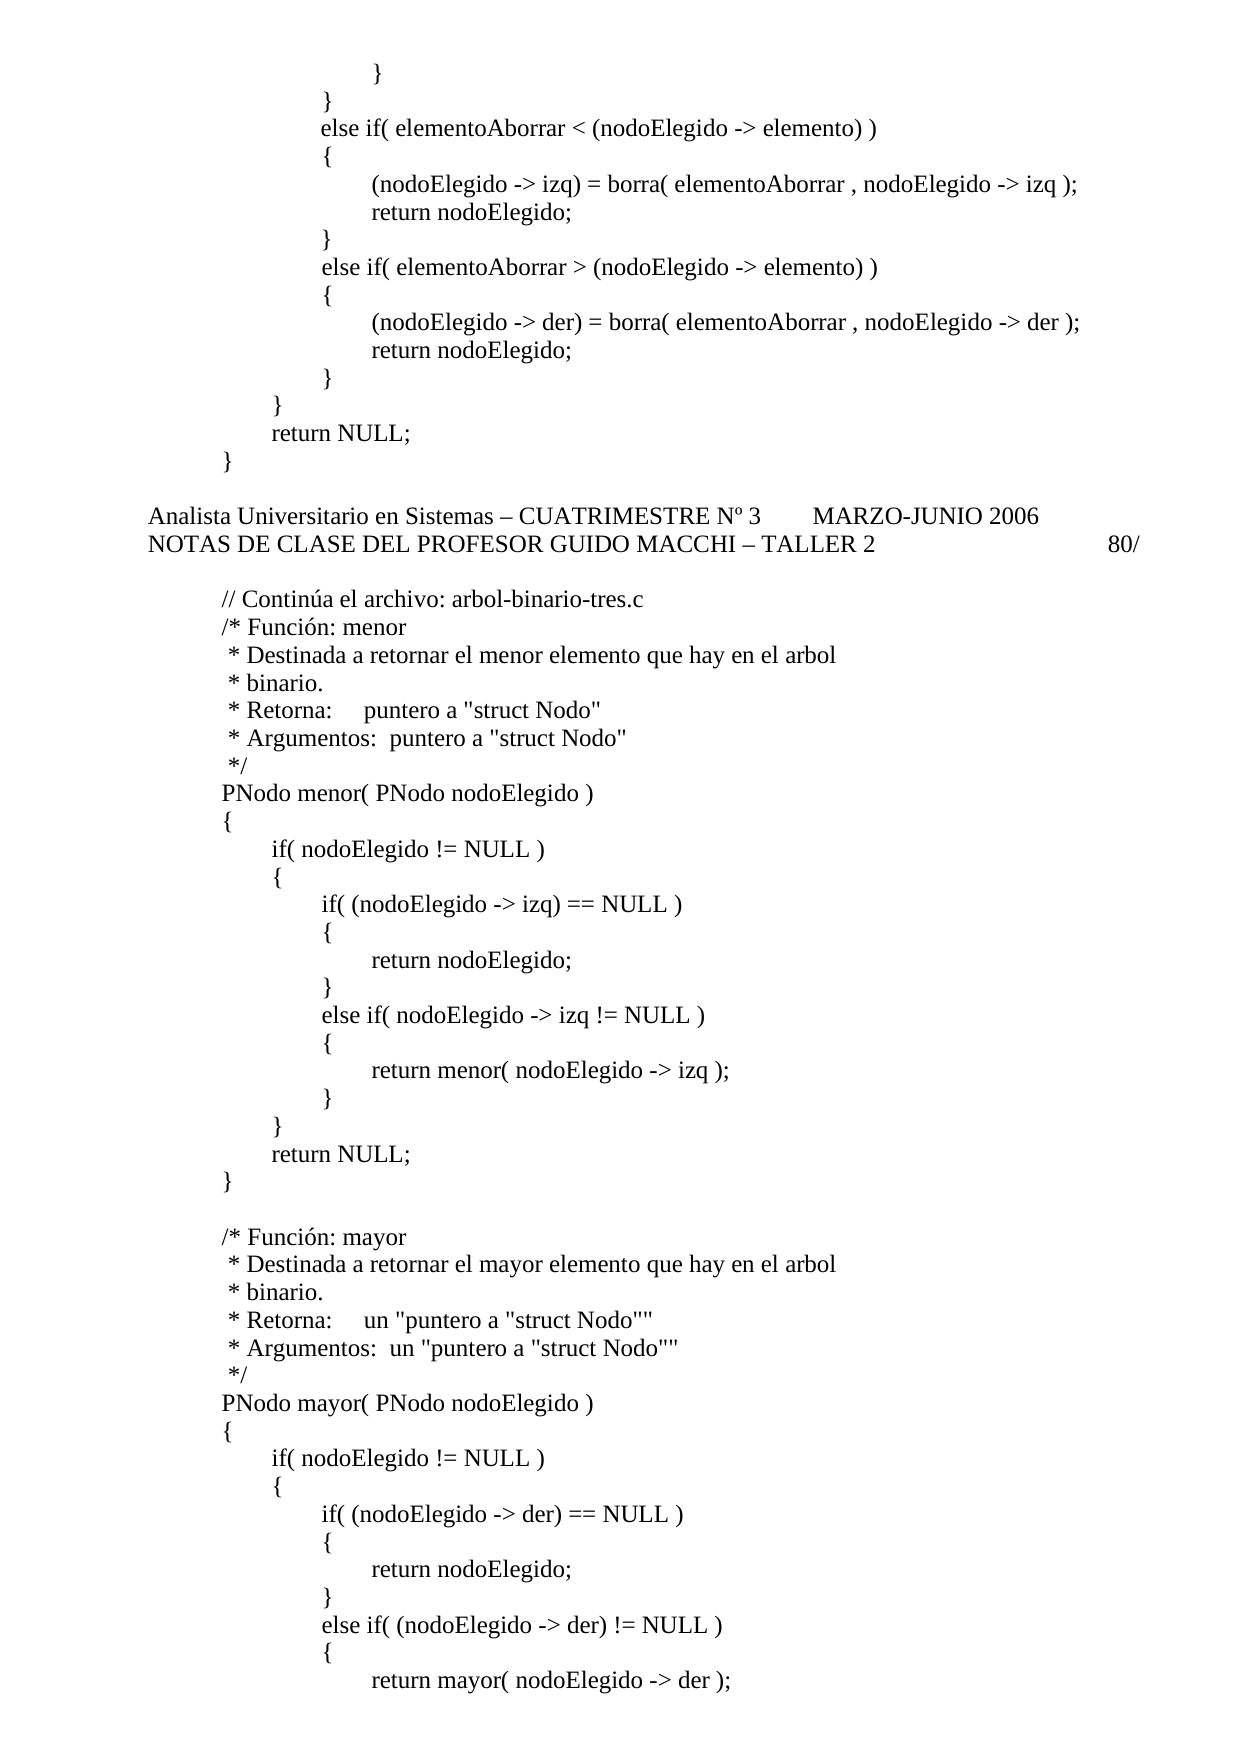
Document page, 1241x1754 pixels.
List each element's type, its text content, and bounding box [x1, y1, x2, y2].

text } [148, 1112, 1181, 1140]
text * Retorna: un "puntero a "struct Nodo"" [148, 1306, 1181, 1334]
text if( (nodoElegido -> izq) == NULL ) [148, 890, 1181, 918]
text // Continúa el archivo: arbol-binario-tres.c [148, 586, 1181, 613]
text PNodo mayor( PNodo nodoElegido ) [148, 1389, 1181, 1417]
text { [148, 918, 1181, 946]
text */ [148, 1361, 1181, 1389]
text } [148, 87, 1181, 114]
text * Destinada a retornar el mayor elemento que hay en el arbol [148, 1251, 1181, 1278]
text /* Función: menor [148, 613, 1181, 641]
text * Argumentos: un "puntero a "struct Nodo"" [148, 1334, 1181, 1361]
text * Argumentos: puntero a "struct Nodo" [148, 724, 1181, 752]
text if( (nodoElegido -> der) == NULL ) [148, 1500, 1181, 1528]
text /* Función: mayor [148, 1223, 1181, 1251]
text { [148, 142, 1181, 170]
text */ [148, 752, 1181, 779]
text } [148, 1167, 1181, 1195]
text * binario. [148, 669, 1181, 696]
text Analista Universitario en Sistemas – CUATRIMESTRE Nº 3 MARZO-JUNIO 2006 [148, 502, 1181, 530]
text } [148, 1583, 1181, 1611]
text } [148, 392, 1181, 419]
text { [148, 863, 1181, 890]
text { [148, 1472, 1181, 1500]
text } [148, 59, 1181, 87]
text return NULL; [148, 1140, 1181, 1167]
text * Retorna: puntero a "struct Nodo" [148, 696, 1181, 724]
text (nodoElegido -> izq) = borra( elementoAborrar , nodoElegido -> izq ); [148, 170, 1181, 198]
text return nodoElegido; [148, 198, 1181, 225]
text * binario. [148, 1278, 1181, 1306]
text { [148, 281, 1181, 308]
text if( nodoElegido != NULL ) [148, 835, 1181, 863]
text (nodoElegido -> der) = borra( elementoAborrar , nodoElegido -> der ); [148, 308, 1181, 336]
text { [148, 1638, 1181, 1666]
text return nodoElegido; [148, 336, 1181, 364]
text } [148, 364, 1181, 392]
text } [148, 1084, 1181, 1112]
text return nodoElegido; [148, 946, 1181, 973]
text } [148, 225, 1181, 253]
text return NULL; [148, 419, 1181, 447]
text PNodo menor( PNodo nodoElegido ) [148, 779, 1181, 807]
text NOTAS DE CLASE DEL PROFESOR GUIDO MACCHI – TALLER 2 80/ [148, 530, 1181, 558]
text { [148, 1029, 1181, 1057]
text { [148, 1417, 1181, 1444]
text { [148, 1528, 1181, 1555]
text return menor( nodoElegido -> izq ); [148, 1057, 1181, 1084]
text else if( (nodoElegido -> der) != NULL ) [148, 1611, 1181, 1638]
text return nodoElegido; [148, 1555, 1181, 1583]
text } [148, 447, 1181, 475]
text else if( nodoElegido -> izq != NULL ) [148, 1001, 1181, 1029]
text } [148, 973, 1181, 1001]
text else if( elementoAborrar < (nodoElegido -> elemento) ) [148, 114, 1181, 142]
text if( nodoElegido != NULL ) [148, 1444, 1181, 1472]
text return mayor( nodoElegido -> der ); [148, 1666, 1181, 1694]
text else if( elementoAborrar > (nodoElegido -> elemento) ) [148, 253, 1181, 281]
text * Destinada a retornar el menor elemento que hay en el arbol [148, 641, 1181, 669]
text { [148, 807, 1181, 835]
